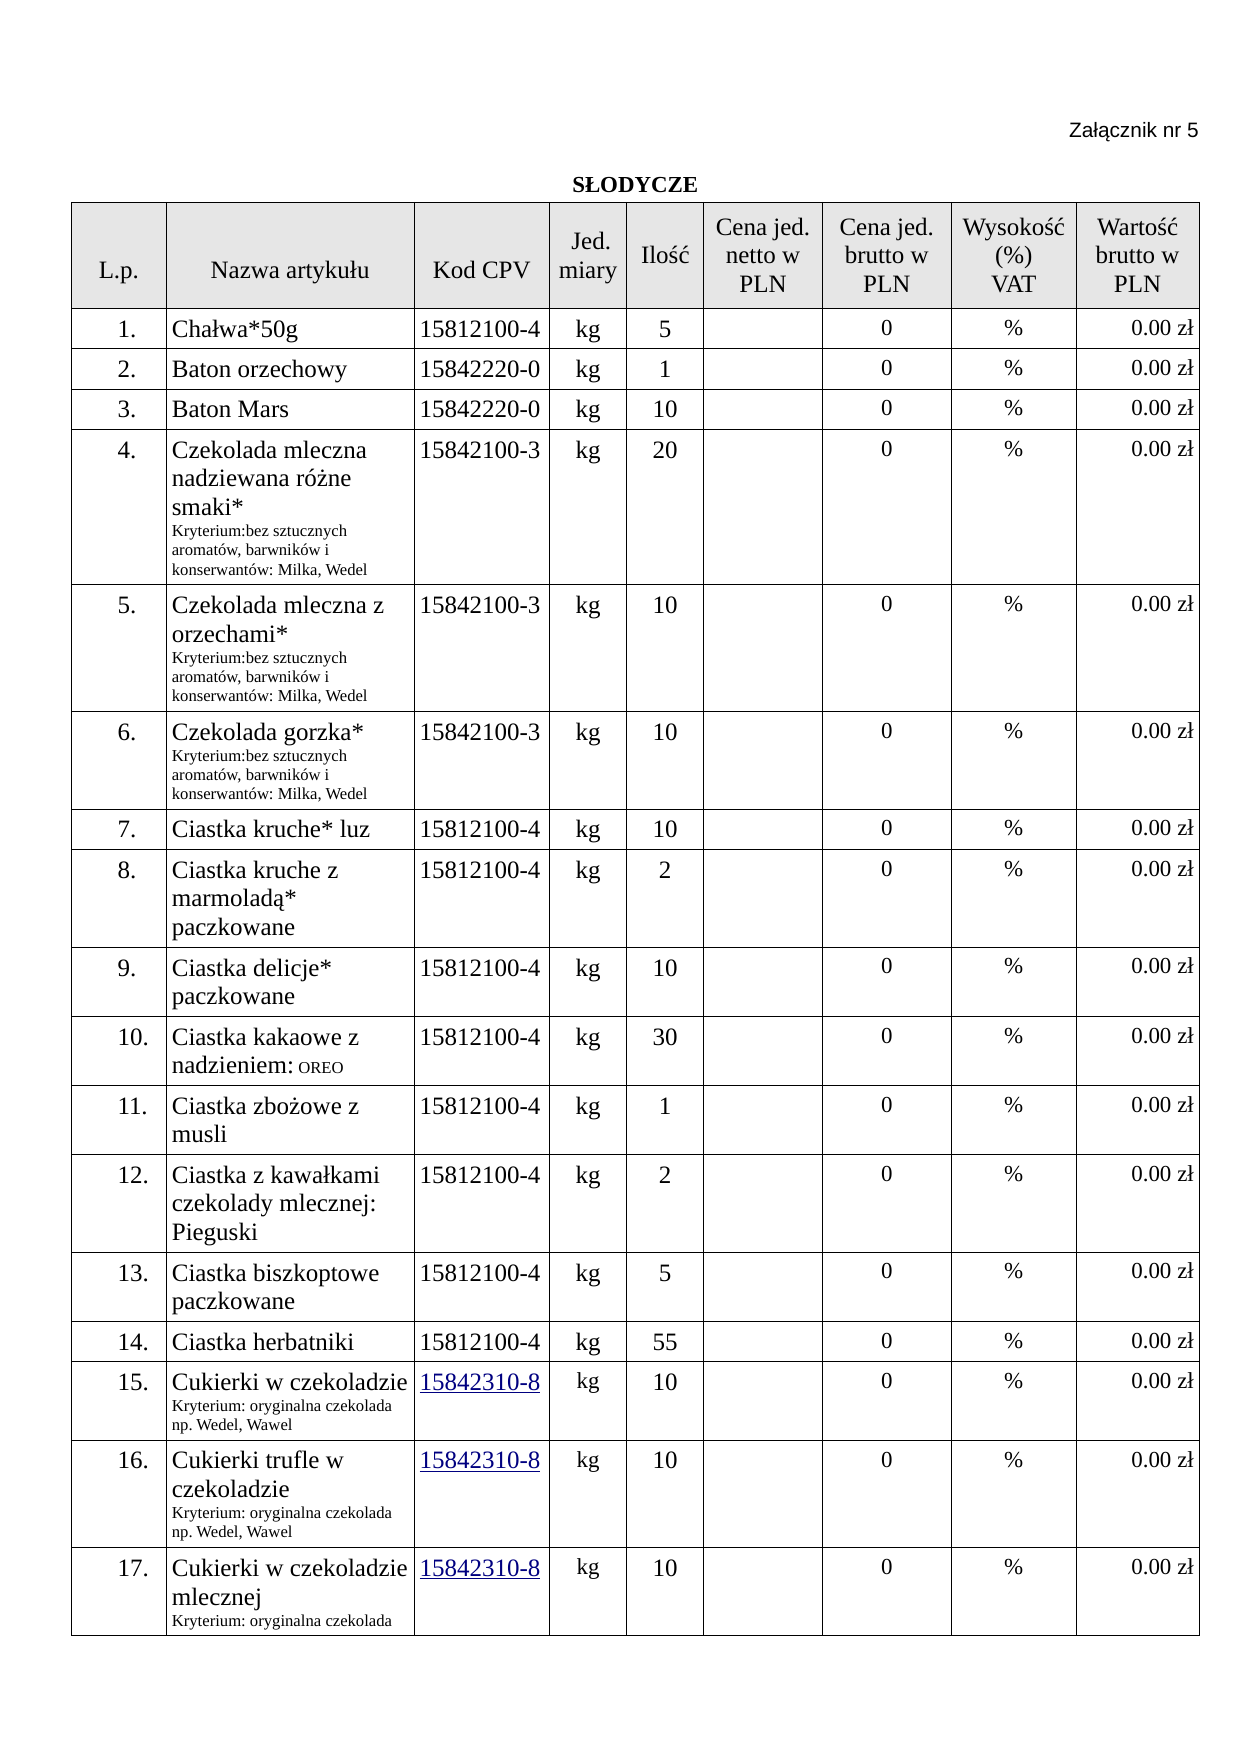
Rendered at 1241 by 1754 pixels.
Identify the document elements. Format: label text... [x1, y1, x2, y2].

table_cell 0 [823, 430, 951, 584]
table_cell [704, 948, 822, 1016]
table_cell % [952, 1253, 1076, 1321]
table_cell [72, 1086, 166, 1154]
table_header Wartość brutto w PLN [1077, 203, 1199, 308]
table_cell Baton Mars [167, 390, 414, 429]
table_cell kg [550, 309, 626, 348]
table_cell 0,00 zł [1077, 390, 1199, 429]
table_cell % [952, 430, 1076, 584]
table_header Jed. miary [550, 203, 626, 308]
table_cell 0 [823, 1155, 951, 1252]
table_cell 10 [627, 390, 703, 429]
table_cell % [952, 390, 1076, 429]
table_cell % [952, 810, 1076, 849]
table_cell 0 [823, 1548, 951, 1635]
table_cell kg [550, 1017, 626, 1085]
table_cell Czekolada gorzka* Kryterium:bez sztucznych aromatów, barwników i konserwantów: Milka, Wedel [167, 712, 414, 809]
table_cell [704, 1155, 822, 1252]
table_cell 0,00 zł [1077, 309, 1199, 348]
table_cell [72, 585, 166, 711]
table_cell [704, 1441, 822, 1547]
table_cell 0 [823, 948, 951, 1016]
table_cell Czekolada mleczna z orzechami* Kryterium:bez sztucznych aromatów, barwników i konserwantów: Milka, Wedel [167, 585, 414, 711]
table_cell kg [550, 349, 626, 389]
table_cell 0,00 zł [1077, 585, 1199, 711]
table_cell Ciastka kakaowe z nadzieniem: OREO [167, 1017, 414, 1085]
table_cell 15812100-4 [415, 309, 549, 348]
table_cell 15812100-4 [415, 850, 549, 947]
table_cell 0,00 zł [1077, 1086, 1199, 1154]
table_cell 15842310-8 [415, 1548, 549, 1635]
table_cell [704, 1322, 822, 1361]
table_cell [72, 1155, 166, 1252]
table_cell [704, 1086, 822, 1154]
table_cell % [952, 1362, 1076, 1440]
table_cell % [952, 309, 1076, 348]
table_cell [72, 948, 166, 1016]
table_cell 55 [627, 1322, 703, 1361]
table_header Wysokość (%) VAT [952, 203, 1076, 308]
table_cell 0 [823, 810, 951, 849]
table_cell % [952, 1548, 1076, 1635]
table_cell 15812100-4 [415, 1322, 549, 1361]
table_header Ilość [627, 203, 703, 308]
table_cell 10 [627, 810, 703, 849]
table_cell 0,00 zł [1077, 1253, 1199, 1321]
table_cell [704, 585, 822, 711]
table_cell 0,00 zł [1077, 810, 1199, 849]
table_cell [704, 1548, 822, 1635]
table_cell kg [550, 1253, 626, 1321]
table_cell % [952, 1086, 1076, 1154]
table_cell 15812100-4 [415, 1155, 549, 1252]
table_cell 10 [627, 585, 703, 711]
table_cell 0,00 zł [1077, 430, 1199, 584]
table_cell Chałwa*50g [167, 309, 414, 348]
table_cell kg [550, 810, 626, 849]
table_cell 5 [627, 309, 703, 348]
table_cell 15842220-0 [415, 349, 549, 389]
table_cell 15842310-8 [415, 1441, 549, 1547]
table_cell 0,00 zł [1077, 1548, 1199, 1635]
table_cell 0 [823, 850, 951, 947]
table_cell Ciastka kruche* luz [167, 810, 414, 849]
table_cell 0 [823, 349, 951, 389]
table_cell 0,00 zł [1077, 948, 1199, 1016]
table_cell Ciastka herbatniki [167, 1322, 414, 1361]
table_cell 5 [627, 1253, 703, 1321]
table_cell 10 [627, 948, 703, 1016]
table_cell 2 [627, 1155, 703, 1252]
table_cell 15842100-3 [415, 585, 549, 711]
table_cell kg [550, 1548, 626, 1635]
table_cell 0 [823, 1441, 951, 1547]
table_cell [72, 1253, 166, 1321]
table_cell 15842310-8 [415, 1362, 549, 1440]
table_cell kg [550, 585, 626, 711]
table_cell kg [550, 712, 626, 809]
table_cell 10 [627, 1362, 703, 1440]
table_cell [72, 712, 166, 809]
table_cell [704, 309, 822, 348]
table_cell 0,00 zł [1077, 1322, 1199, 1361]
table_header L.p. [72, 203, 166, 308]
table_cell % [952, 1017, 1076, 1085]
table_cell [72, 850, 166, 947]
table_cell kg [550, 390, 626, 429]
table_cell 10 [627, 1548, 703, 1635]
table_cell 0,00 zł [1077, 1017, 1199, 1085]
table_cell % [952, 1322, 1076, 1361]
table_cell % [952, 349, 1076, 389]
table_cell 15812100-4 [415, 1086, 549, 1154]
table_cell % [952, 1441, 1076, 1547]
table_cell 0,00 zł [1077, 850, 1199, 947]
table_cell % [952, 850, 1076, 947]
table_cell Ciastka z kawałkami czekolady mlecznej: Pieguski [167, 1155, 414, 1252]
table_header Cena jed. netto w PLN [704, 203, 822, 308]
table_cell 0 [823, 1362, 951, 1440]
table_cell 0 [823, 1322, 951, 1361]
table_cell [704, 810, 822, 849]
table_cell Ciastka zbożowe z musli [167, 1086, 414, 1154]
table_cell 15842100-3 [415, 430, 549, 584]
table_cell 0 [823, 390, 951, 429]
table_cell 0 [823, 585, 951, 711]
table_cell Cukierki w czekoladzie Kryterium: oryginalna czekolada np. Wedel, Wawel [167, 1362, 414, 1440]
table_cell kg [550, 850, 626, 947]
table_cell [72, 309, 166, 348]
table_cell kg [550, 1322, 626, 1361]
table_cell [72, 1017, 166, 1085]
table_cell kg [550, 1086, 626, 1154]
table_cell Czekolada mleczna nadziewana różne smaki* Kryterium:bez sztucznych aromatów, barwników i konserwantów: Milka, Wedel [167, 430, 414, 584]
table_cell kg [550, 1362, 626, 1440]
table_cell 15812100-4 [415, 1017, 549, 1085]
table_cell [72, 1322, 166, 1361]
table_cell % [952, 1155, 1076, 1252]
table_cell 2 [627, 850, 703, 947]
table_cell [704, 850, 822, 947]
table_cell kg [550, 1155, 626, 1252]
table_cell 0,00 zł [1077, 712, 1199, 809]
table_cell 0 [823, 309, 951, 348]
table_cell [72, 1441, 166, 1547]
table_cell Ciastka kruche z marmoladą* paczkowane [167, 850, 414, 947]
table_cell 0 [823, 1017, 951, 1085]
table_cell 15842100-3 [415, 712, 549, 809]
table_cell % [952, 948, 1076, 1016]
table_header Cena jed. brutto w PLN [823, 203, 951, 308]
text SŁODYCZE [71, 172, 1198, 198]
table_cell 0,00 zł [1077, 1362, 1199, 1440]
table_cell Ciastka biszkoptowe paczkowane [167, 1253, 414, 1321]
table_cell 30 [627, 1017, 703, 1085]
table_cell kg [550, 1441, 626, 1547]
table_cell Cukierki trufle w czekoladzie Kryterium: oryginalna czekolada np. Wedel, Wawel [167, 1441, 414, 1547]
table_cell [72, 430, 166, 584]
table_cell 15842220-0 [415, 390, 549, 429]
table_cell 10 [627, 712, 703, 809]
table_cell [72, 390, 166, 429]
table_cell 0,00 zł [1077, 1155, 1199, 1252]
table_cell 0,00 zł [1077, 1441, 1199, 1547]
table_cell 1 [627, 1086, 703, 1154]
table_cell [72, 349, 166, 389]
table_cell [704, 712, 822, 809]
table_cell [704, 1362, 822, 1440]
table_cell [704, 430, 822, 584]
table_cell [704, 1017, 822, 1085]
table_cell 0 [823, 1086, 951, 1154]
table_cell 15812100-4 [415, 810, 549, 849]
table_cell [704, 1253, 822, 1321]
table_cell 0 [823, 1253, 951, 1321]
table_cell 15812100-4 [415, 1253, 549, 1321]
table_cell Baton orzechowy [167, 349, 414, 389]
table_cell Cukierki w czekoladzie mlecznej Kryterium: oryginalna czekolada [167, 1548, 414, 1635]
table_cell 10 [627, 1441, 703, 1547]
table_cell [704, 390, 822, 429]
table_cell Ciastka delicje* paczkowane [167, 948, 414, 1016]
table_cell kg [550, 430, 626, 584]
table_cell 20 [627, 430, 703, 584]
table_cell 1 [627, 349, 703, 389]
table_cell kg [550, 948, 626, 1016]
table_header Nazwa artykułu [167, 203, 414, 308]
table_header Kod CPV [415, 203, 549, 308]
table_cell 0 [823, 712, 951, 809]
table_cell [72, 810, 166, 849]
table_cell [72, 1548, 166, 1635]
table_cell % [952, 712, 1076, 809]
table_cell [72, 1362, 166, 1440]
table_cell [704, 349, 822, 389]
table_cell 0,00 zł [1077, 349, 1199, 389]
table_cell 15812100-4 [415, 948, 549, 1016]
table_cell % [952, 585, 1076, 711]
